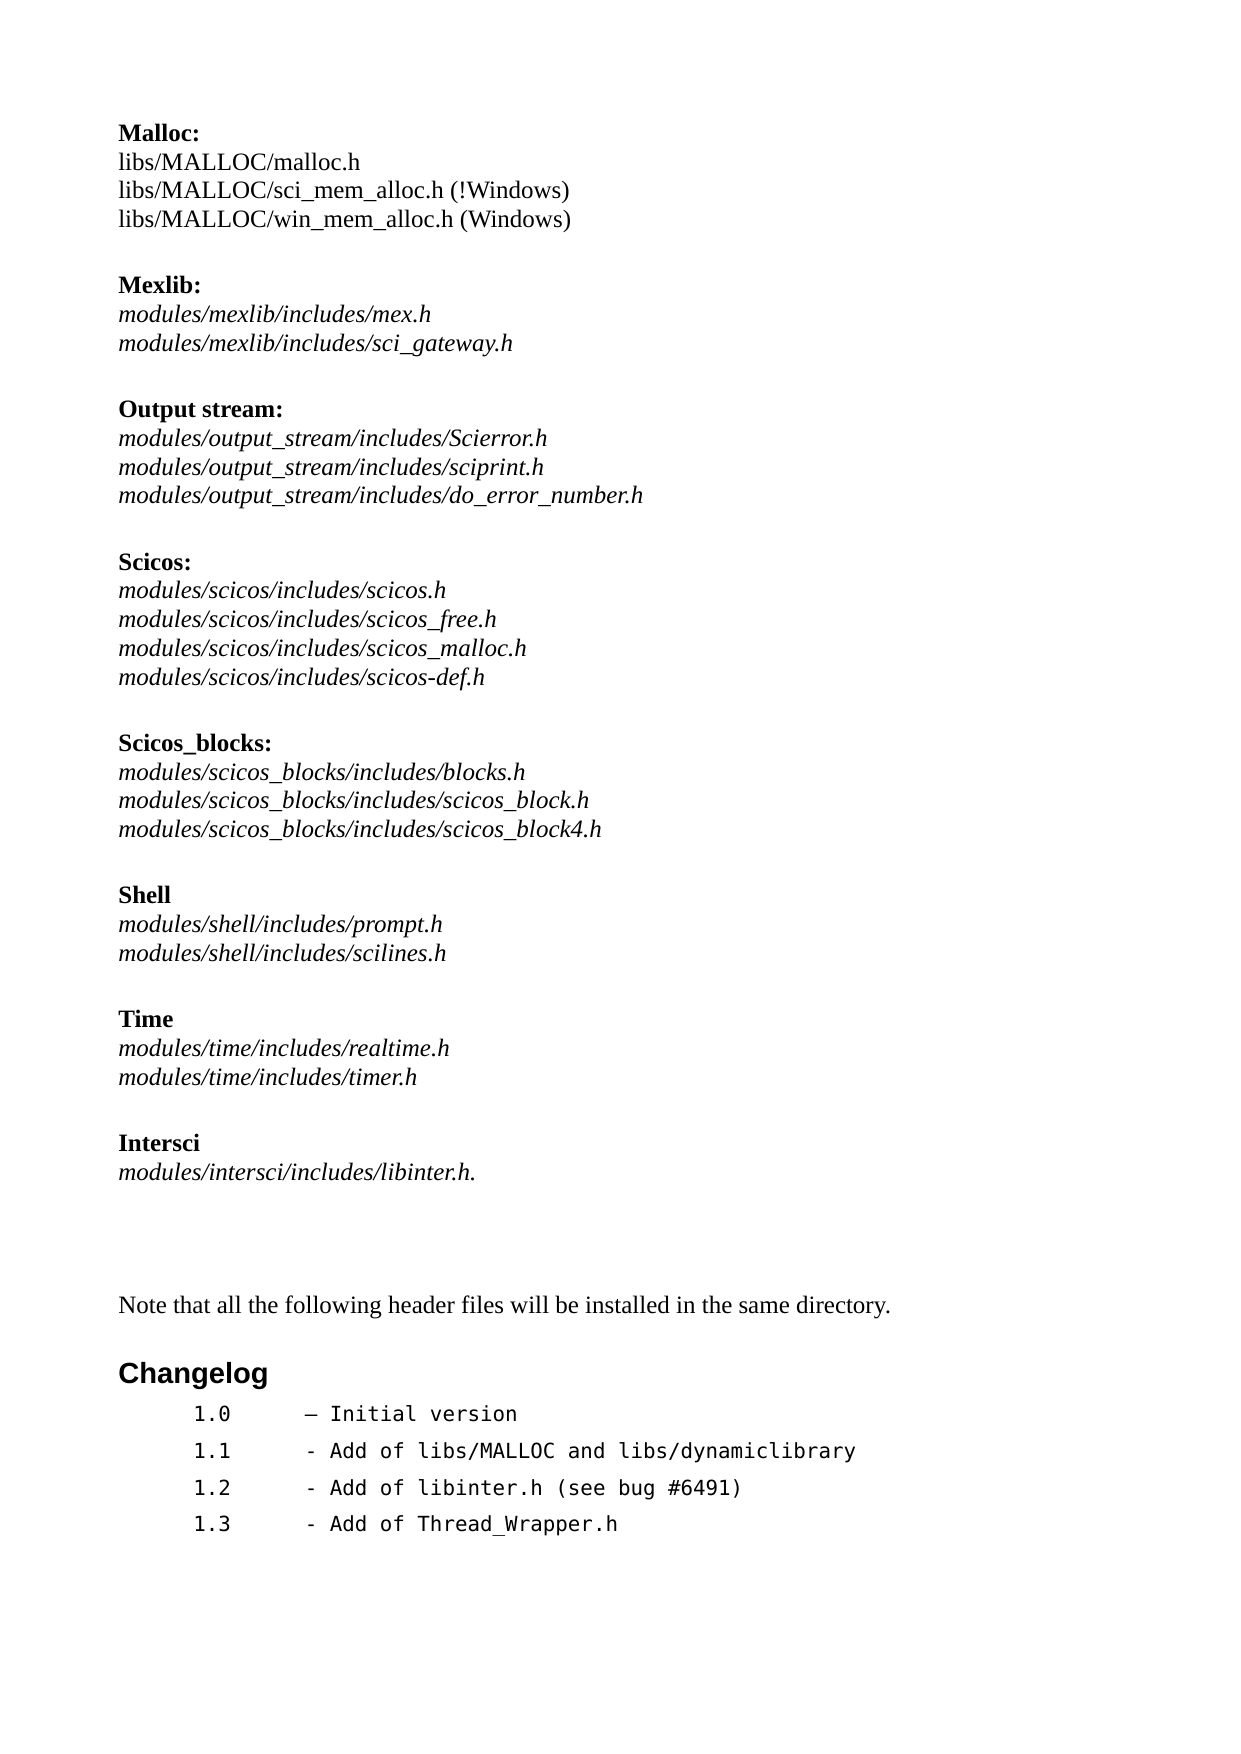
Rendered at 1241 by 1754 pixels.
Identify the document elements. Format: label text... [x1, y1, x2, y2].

text Note that all the following header files will be installed in the same directory. [118, 1290, 1122, 1318]
text Scicos: modules/scicos/includes/scicos.h modules/scicos/includes/scicos_free.h modules/scicos/includes/scicos_malloc.h modules/scicos/includes/scicos-def.h [118, 547, 1122, 691]
text Output stream: modules/output_stream/includes/Scierror.h modules/output_stream/includes/sciprint.h modules/output_stream/includes/do_error_number.h [118, 394, 1122, 509]
text Intersci modules/intersci/includes/libinter.h. [118, 1128, 1122, 1186]
text Mexlib: modules/mexlib/includes/mex.h modules/mexlib/includes/sci_gateway.h [118, 271, 1122, 357]
list – Initial version [193, 1402, 1122, 1426]
text Scicos_blocks: modules/scicos_blocks/includes/blocks.h modules/scicos_blocks/includes/scicos_block.h modules/scicos_blocks/includes/scicos_block4.h [118, 728, 1122, 843]
list - Add of Thread_Wrapper.h [193, 1512, 1122, 1537]
list - Add of libinter.h (see bug #6491) [193, 1476, 1122, 1500]
list - Add of libs/MALLOC and libs/dynamiclibrary [193, 1439, 1122, 1463]
text Malloc: libs/MALLOC/malloc.h libs/MALLOC/sci_mem_alloc.h (!Windows) libs/MALLOC/win_mem_alloc.h (Windows) [118, 118, 1122, 233]
subtitle Changelog [118, 1356, 1122, 1389]
text Shell modules/shell/includes/prompt.h modules/shell/includes/scilines.h [118, 881, 1122, 967]
text Time modules/time/includes/realtime.h modules/time/includes/timer.h [118, 1004, 1122, 1091]
